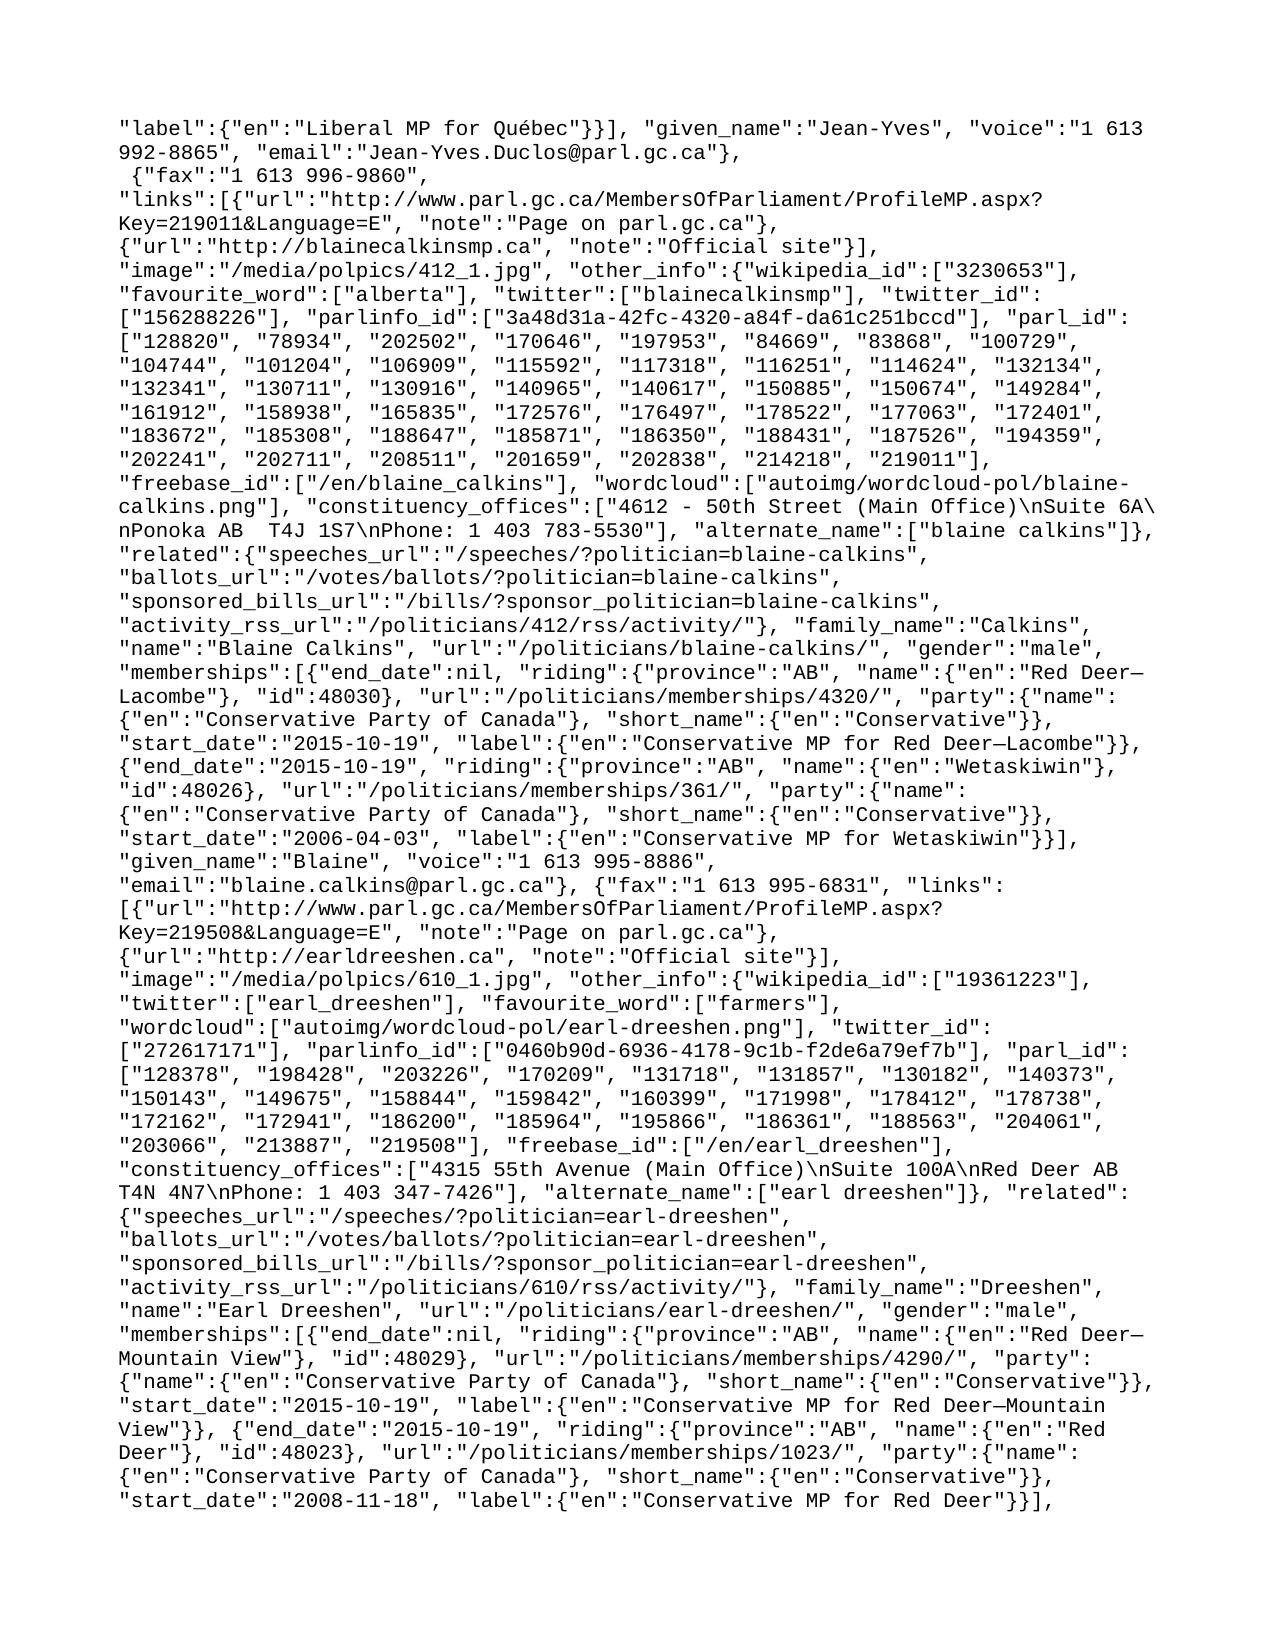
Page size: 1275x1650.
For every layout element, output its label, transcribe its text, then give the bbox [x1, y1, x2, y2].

text {"fax":"1 613 996-9860", "links":[{"url":"http://www.parl.gc.ca/MembersOfParliament/ProfileMP.aspx?Key=219011&Language=E", "note":"Page on parl.gc.ca"}, {"url":"http://blainecalkinsmp.ca", "note":"Official site"}], "image":"/media/polpics/412_1.jpg", "other_info":{"wikipedia_id":["3230653"], "favourite_word":["alberta"], "twitter":["blainecalkinsmp"], "twitter_id":["156288226"], "parlinfo_id":["3a48d31a-42fc-4320-a84f-da61c251bccd"], "parl_id":["128820", "78934", "202502", "170646", "197953", "84669", "83868", "100729", "104744", "101204", "106909", "115592", "117318", "116251", "114624", "132134", "132341", "130711", "130916", "140965", "140617", "150885", "150674", "149284", "161912", "158938", "165835", "172576", "176497", "178522", "177063", "172401", "183672", "185308", "188647", "185871", "186350", "188431", "187526", "194359", "202241", "202711", "208511", "201659", "202838", "214218", "219011"], "freebase_id":["/en/blaine_calkins"], "wordcloud":["autoimg/wordcloud-pol/blaine-calkins.png"], "constituency_offices":["4612 - 50th Street (Main Office)\nSuite 6A\nPonoka AB T4J 1S7\nPhone: 1 403 783-5530"], "alternate_name":["blaine calkins"]}, "related":{"speeches_url":"/speeches/?politician=blaine-calkins", "ballots_url":"/votes/ballots/?politician=blaine-calkins", "sponsored_bills_url":"/bills/?sponsor_politician=blaine-calkins", "activity_rss_url":"/politicians/412/rss/activity/"}, "family_name":"Calkins", "name":"Blaine Calkins", "url":"/politicians/blaine-calkins/", "gender":"male", "memberships":[{"end_date":nil, "riding":{"province":"AB", "name":{"en":"Red Deer—Lacombe"}, "id":48030}, "url":"/politicians/memberships/4320/", "party":{"name":{"en":"Conservative Party of Canada"}, "short_name":{"en":"Conservative"}}, "start_date":"2015-10-19", "label":{"en":"Conservative MP for Red Deer—Lacombe"}}, {"end_date":"2015-10-19", "riding":{"province":"AB", "name":{"en":"Wetaskiwin"}, "id":48026}, "url":"/politicians/memberships/361/", "party":{"name":{"en":"Conservative Party of Canada"}, "short_name":{"en":"Conservative"}}, "start_date":"2006-04-03", "label":{"en":"Conservative MP for Wetaskiwin"}}], "given_name":"Blaine", "voice":"1 613 995-8886", "email":"blaine.calkins@parl.gc.ca"}, {"fax":"1 613 995-6831", "links":[{"url":"http://www.parl.gc.ca/MembersOfParliament/ProfileMP.aspx?Key=219508&Language=E", "note":"Page on parl.gc.ca"}, {"url":"http://earldreeshen.ca", "note":"Official site"}], "image":"/media/polpics/610_1.jpg", "other_info":{"wikipedia_id":["19361223"], "twitter":["earl_dreeshen"], "favourite_word":["farmers"], "wordcloud":["autoimg/wordcloud-pol/earl-dreeshen.png"], "twitter_id":["272617171"], "parlinfo_id":["0460b90d-6936-4178-9c1b-f2de6a79ef7b"], "parl_id":["128378", "198428", "203226", "170209", "131718", "131857", "130182", "140373", "150143", "149675", "158844", "159842", "160399", "171998", "178412", "178738", "172162", "172941", "186200", "185964", "195866", "186361", "188563", "204061", "203066", "213887", "219508"], "freebase_id":["/en/earl_dreeshen"], "constituency_offices":["4315 55th Avenue (Main Office)\nSuite 100A\nRed Deer AB T4N 4N7\nPhone: 1 403 347-7426"], "alternate_name":["earl dreeshen"]}, "related":{"speeches_url":"/speeches/?politician=earl-dreeshen", "ballots_url":"/votes/ballots/?politician=earl-dreeshen", "sponsored_bills_url":"/bills/?sponsor_politician=earl-dreeshen", "activity_rss_url":"/politicians/610/rss/activity/"}, "family_name":"Dreeshen", "name":"Earl Dreeshen", "url":"/politicians/earl-dreeshen/", "gender":"male", "memberships":[{"end_date":nil, "riding":{"province":"AB", "name":{"en":"Red Deer—Mountain View"}, "id":48029}, "url":"/politicians/memberships/4290/", "party":{"name":{"en":"Conservative Party of Canada"}, "short_name":{"en":"Conservative"}}, "start_date":"2015-10-19", "label":{"en":"Conservative MP for Red Deer—Mountain View"}}, {"end_date":"2015-10-19", "riding":{"province":"AB", "name":{"en":"Red Deer"}, "id":48023}, "url":"/politicians/memberships/1023/", "party":{"name":{"en":"Conservative Party of Canada"}, "short_name":{"en":"Conservative"}}, "start_date":"2008-11-18", "label":{"en":"Conservative MP for Red Deer"}}], [118, 165, 1157, 1513]
text "label":{"en":"Liberal MP for Québec"}}], "given_name":"Jean-Yves", "voice":"1 613 992-8865", "email":"Jean-Yves.Duclos@parl.gc.ca"}, [118, 118, 1157, 165]
